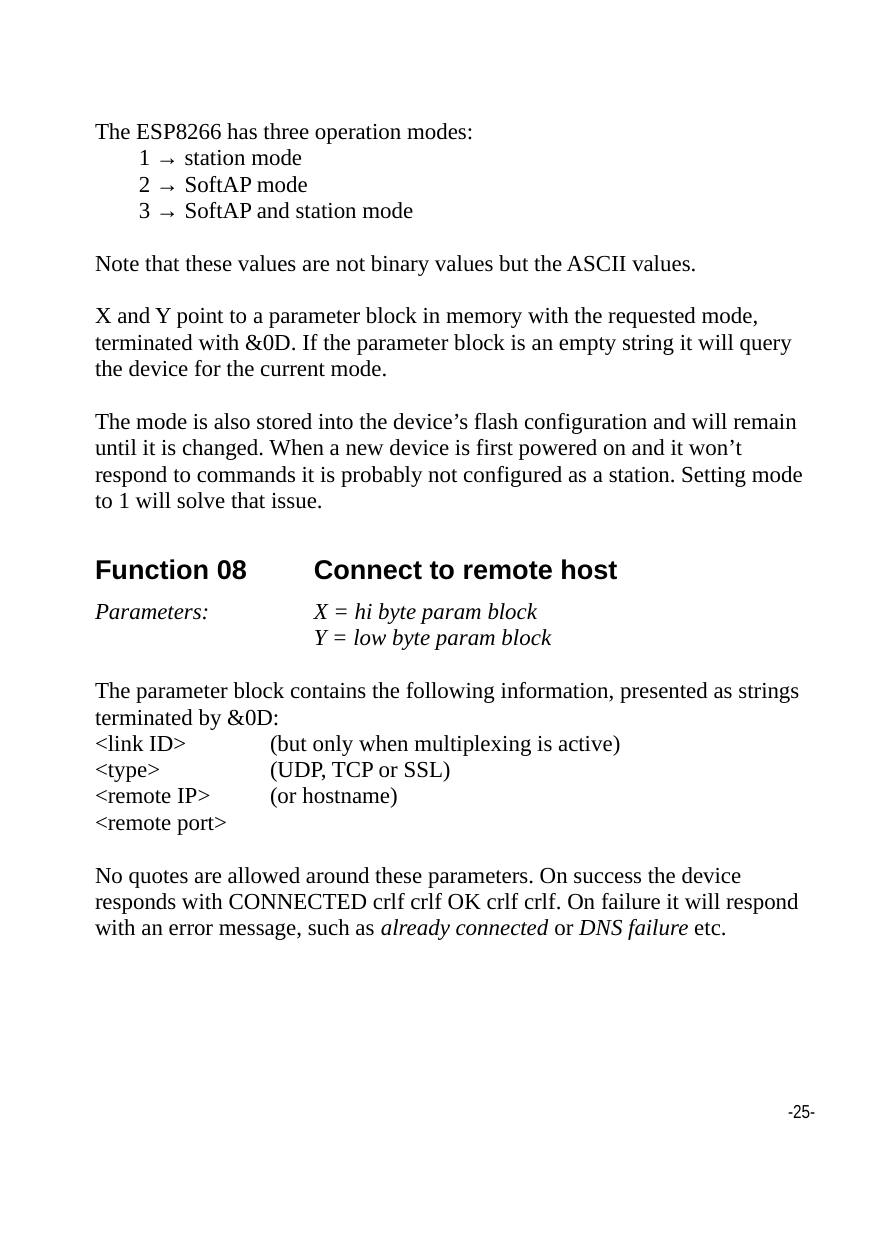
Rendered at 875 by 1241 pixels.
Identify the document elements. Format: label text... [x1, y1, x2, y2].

text Y = low byte param block [95, 624, 815, 651]
text Note that these values are not binary values but the ASCII values. [95, 250, 815, 276]
text 3 → SoftAP and station mode [95, 197, 815, 223]
text <type> (UDP, TCP or SSL) [95, 756, 815, 783]
text The mode is also stored into the device’s flash configuration and will remain until it is changed. When a new device is first powered on and it won’t respond to commands it is probably not configured as a station. Setting mode to 1 will solve that issue. [95, 408, 815, 513]
text 1 → station mode [95, 144, 815, 171]
text <remote IP> (or hostname) [95, 783, 815, 809]
text X and Y point to a parameter block in memory with the requested mode, terminated with &0D. If the parameter block is an empty string it will query the device for the current mode. [95, 303, 815, 382]
text <link ID> (but only when multiplexing is active) [95, 730, 815, 756]
subtitle Function 08 Connect to remote host [95, 554, 815, 586]
text 2 → SoftAP mode [95, 171, 815, 197]
text The parameter block contains the following information, presented as strings terminated by &0D: [95, 677, 815, 730]
text No quotes are allowed around these parameters. On success the device responds with CONNECTED crlf crlf OK crlf crlf. On failure it will respond with an error message, such as already connected or DNS failure etc. [95, 862, 815, 941]
text <remote port> [95, 809, 815, 835]
text Parameters: X = hi byte param block [95, 598, 815, 624]
text The ESP8266 has three operation modes: [95, 118, 815, 144]
